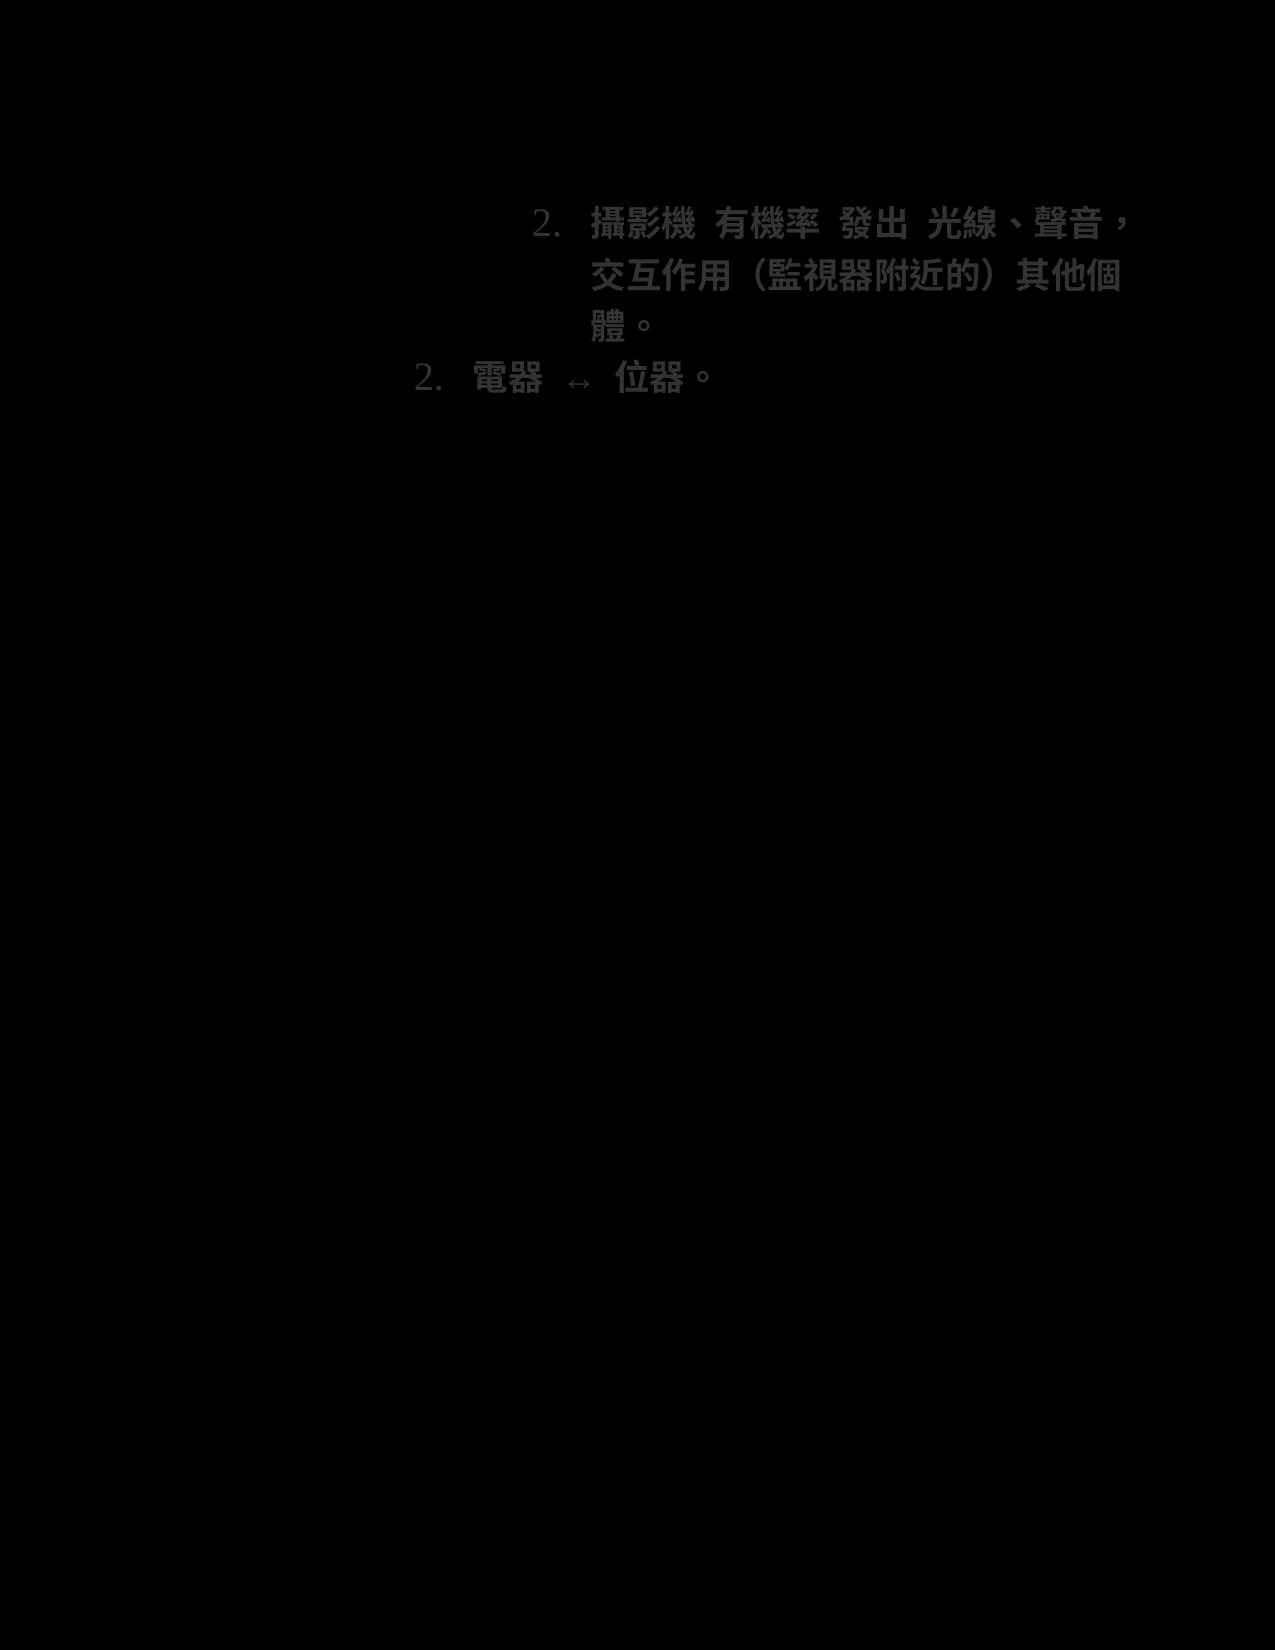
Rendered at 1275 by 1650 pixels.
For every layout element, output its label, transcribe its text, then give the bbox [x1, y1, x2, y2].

list 攝影機 有機率 發出 光線、聲音，交互作用（監視器附近的）其他個體。 [532, 196, 1157, 349]
list 電器 ↔ 位器。 [413, 349, 1157, 401]
